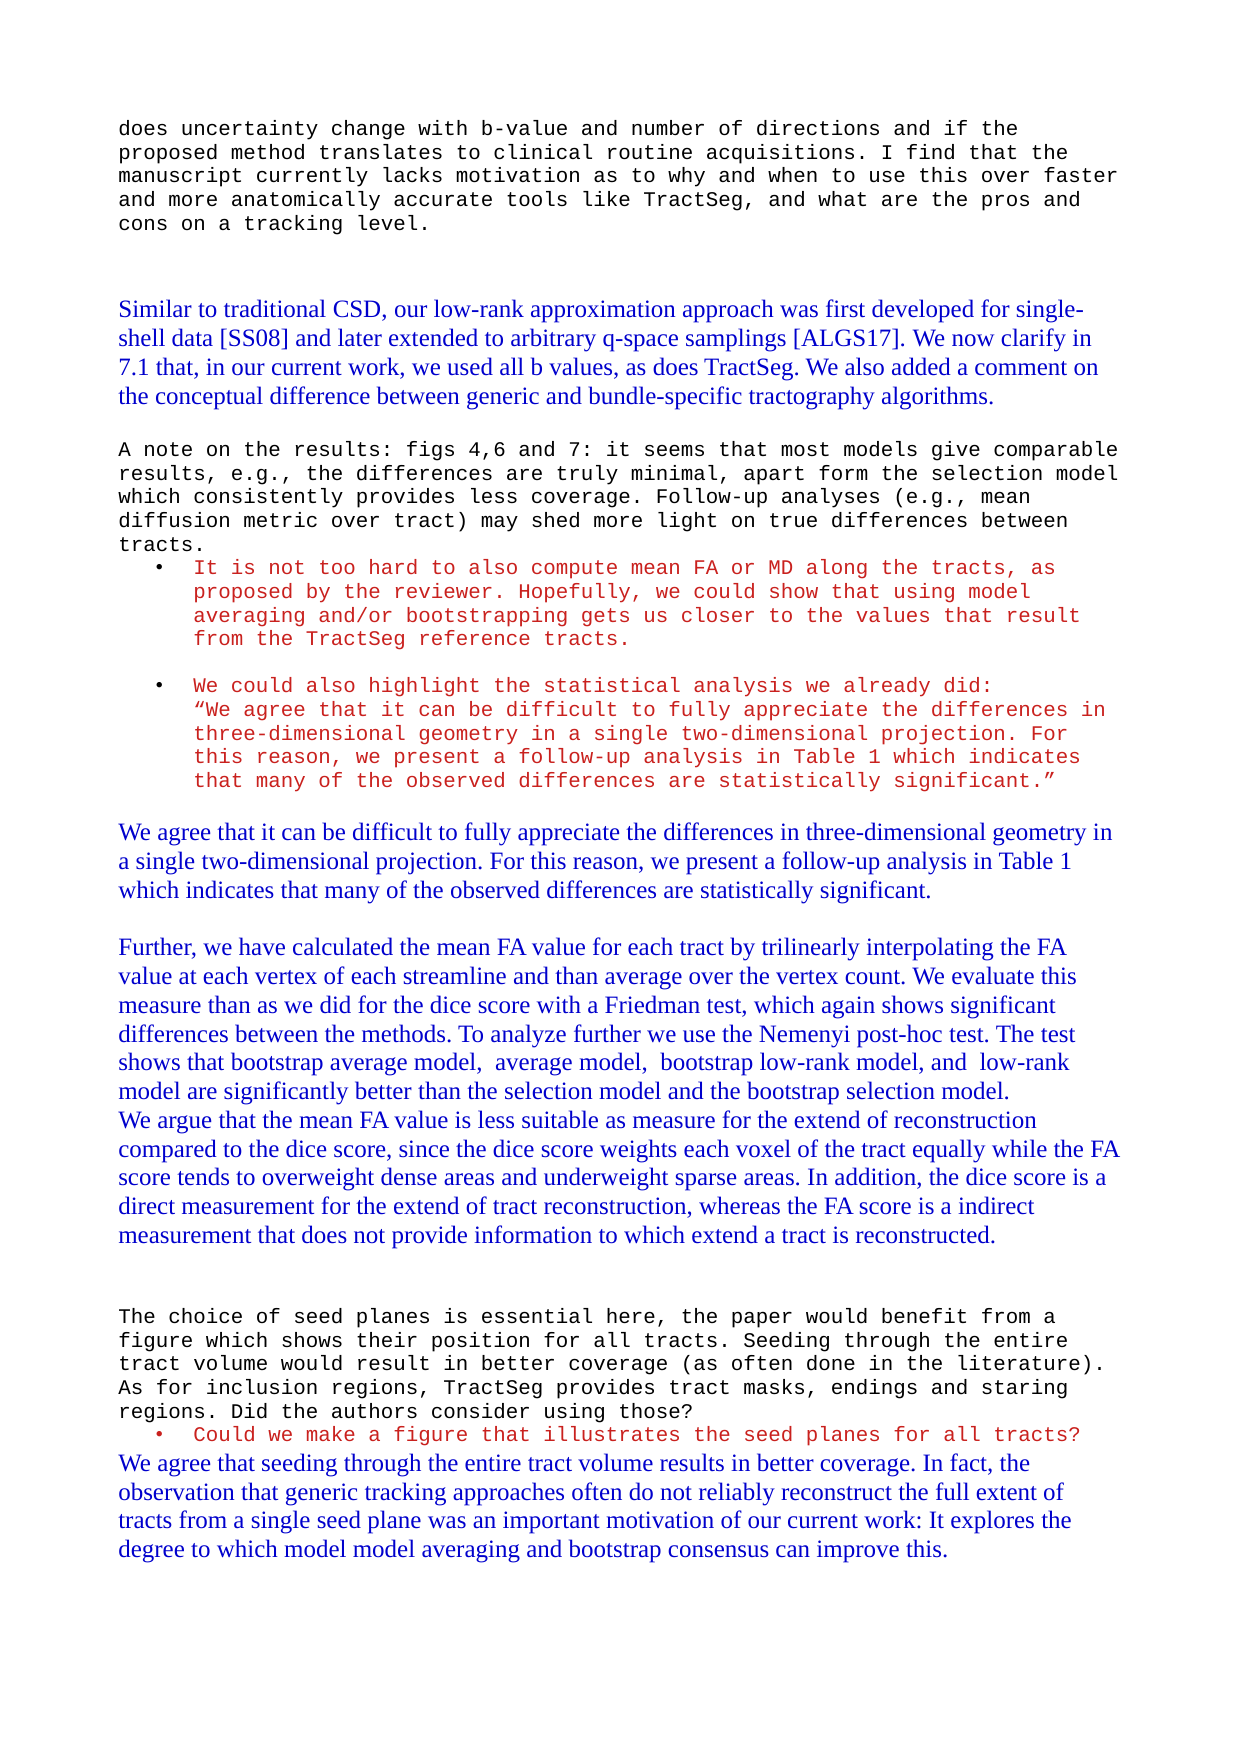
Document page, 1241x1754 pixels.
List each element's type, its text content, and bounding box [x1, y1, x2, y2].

text Similar to traditional CSD, our low-rank approximation approach was first developed for single-shell data [SS08] and later extended to arbitrary q-space samplings [ALGS17]. We now clarify in 7.1 that, in our current work, we used all b values, as does TractSeg. We also added a comment on the conceptual difference between generic and bundle-specific tractography algorithms. [118, 294, 1122, 409]
text We argue that the mean FA value is less suitable as measure for the extend of reconstruction compared to the dice score, since the dice score weights each voxel of the tract equally while the FA score tends to overweight dense areas and underweight sparse areas. In addition, the dice score is a direct measurement for the extend of tract reconstruction, whereas the FA score is a indirect measurement that does not provide information to which extend a tract is reconstructed. [118, 1105, 1122, 1249]
list We could also highlight the statistical analysis we already did: “We agree that it can be difficult to fully appreciate the differences in three-dimensional geometry in a single two-dimensional projection. For this reason, we present a follow-up analysis in Table 1 which indicates that many of the observed differences are statistically significant.” [156, 676, 1122, 794]
text does uncertainty change with b-value and number of directions and if the proposed method translates to clinical routine acquisitions. I find that the manuscript currently lacks motivation as to why and when to use this over faster and more anatomically accurate tools like TractSeg, and what are the pros and cons on a tracking level. [118, 118, 1122, 236]
text The choice of seed planes is essential here, the paper would benefit from a figure which shows their position for all tracts. Seeding through the entire tract volume would result in better coverage (as often done in the literature). As for inclusion regions, TractSeg provides tract masks, endings and staring regions. Did the authors consider using those? [118, 1306, 1122, 1424]
text A note on the results: figs 4,6 and 7: it seems that most models give comparable results, e.g., the differences are truly minimal, apart form the selection model which consistently provides less coverage. Follow-up analyses (e.g., mean diffusion metric over tract) may shed more light on true differences between tracts. [118, 439, 1122, 557]
list It is not too hard to also compute mean FA or MD along the tracts, as proposed by the reviewer. Hopefully, we could show that using model averaging and/or bootstrapping gets us closer to the values that result from the TractSeg reference tracts. [156, 557, 1122, 652]
text We agree that it can be difficult to fully appreciate the differences in three-dimensional geometry in a single two-dimensional projection. For this reason, we present a follow-up analysis in Table 1 which indicates that many of the observed differences are statistically significant. [118, 817, 1122, 904]
list Could we make a figure that illustrates the seed planes for all tracts? [156, 1424, 1122, 1448]
text We agree that seeding through the entire tract volume results in better coverage. In fact, the observation that generic tracking approaches often do not reliably reconstruct the full extent of tracts from a single seed plane was an important motivation of our current work: It explores the degree to which model model averaging and bootstrap consensus can improve this. [118, 1448, 1122, 1563]
text Further, we have calculated the mean FA value for each tract by trilinearly interpolating the FA value at each vertex of each streamline and than average over the vertex count. We evaluate this measure than as we did for the dice score with a Friedman test, which again shows significant differences between the methods. To analyze further we use the Nemenyi post-hoc test. The test shows that bootstrap average model, average model, bootstrap low-rank model, and low-rank model are significantly better than the selection model and the bootstrap selection model. [118, 932, 1122, 1105]
